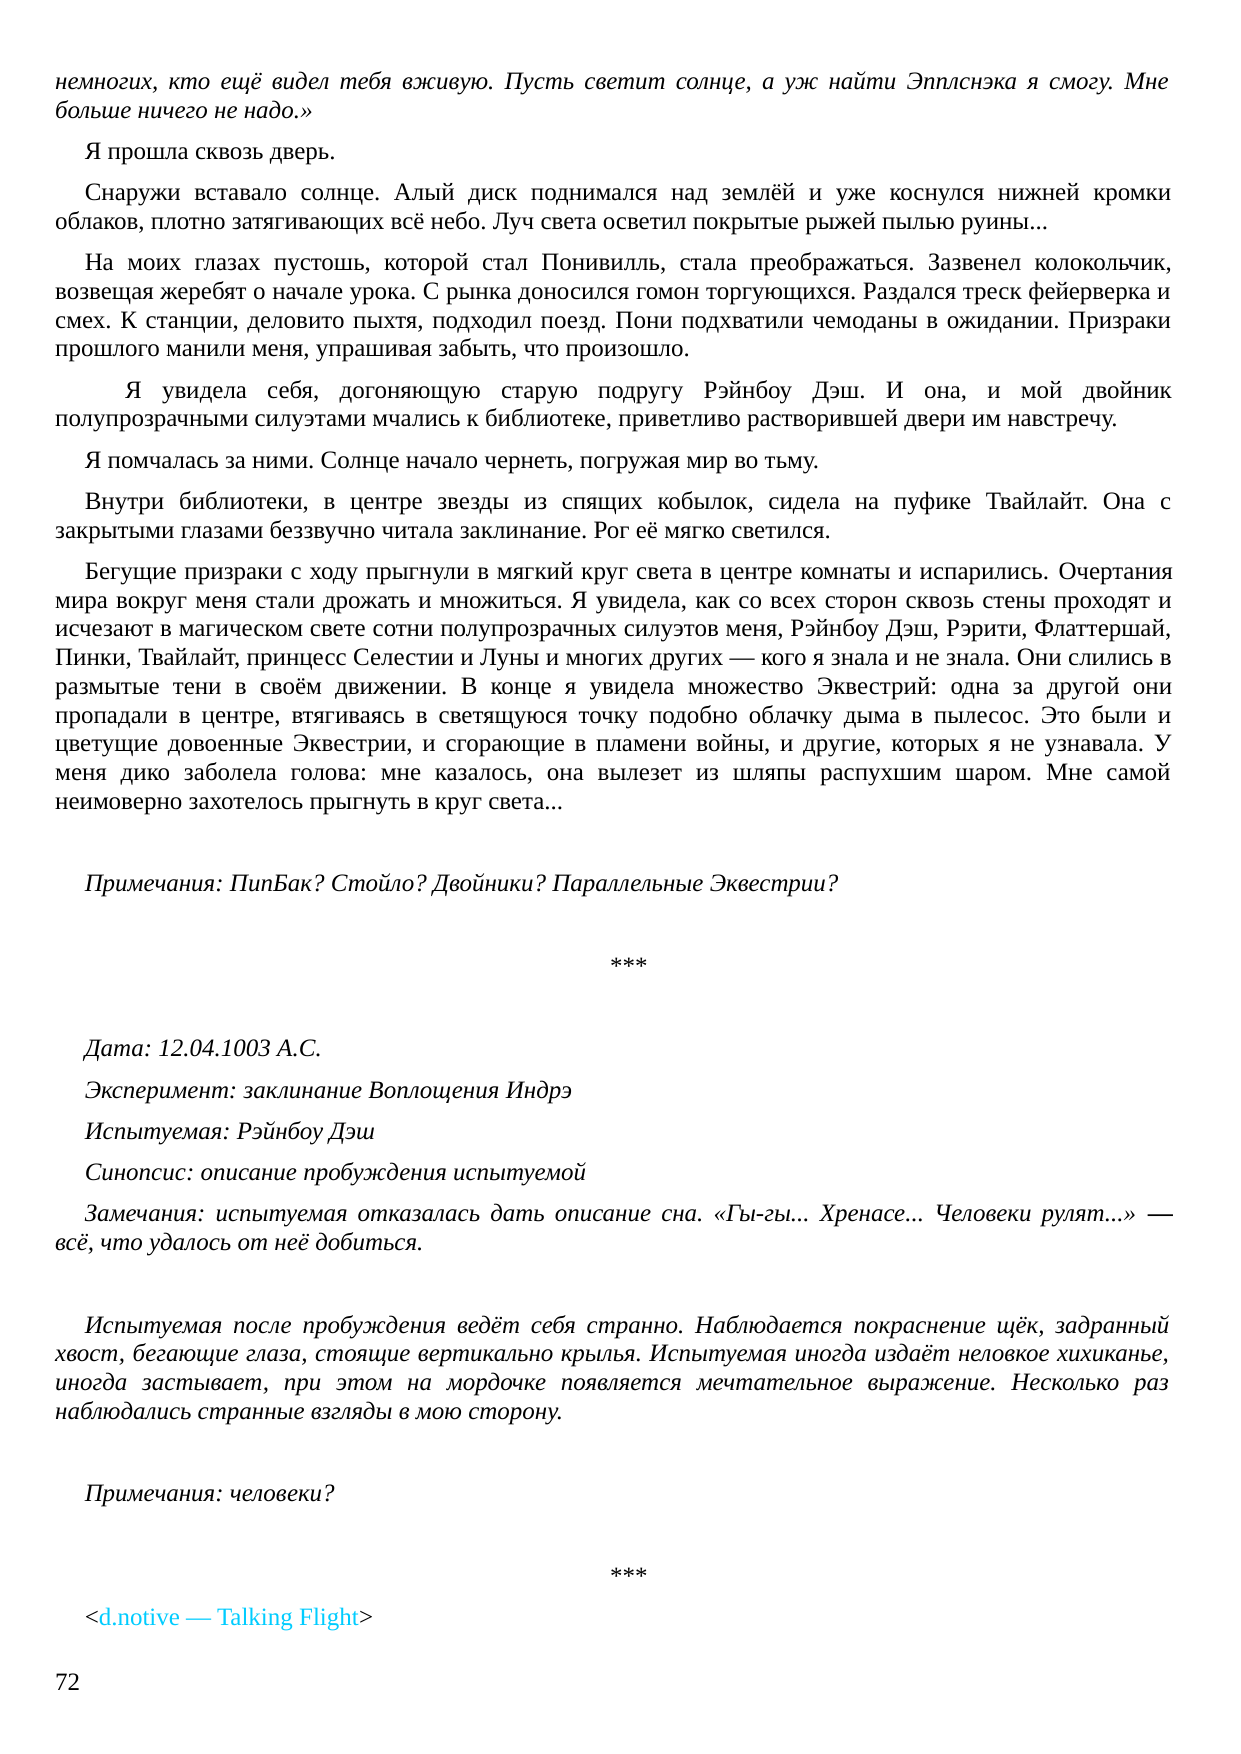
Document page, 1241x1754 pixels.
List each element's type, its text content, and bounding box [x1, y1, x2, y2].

text Дата: 12.04.1003 А.С. [55, 1033, 1173, 1062]
text *** [55, 1561, 1173, 1590]
text Снаружи вставало солнце. Алый диск поднимался над землёй и уже коснулся нижней кромки облаков, плотно затягивающих всё небо. Луч света осветил покрытые рыжей пылью руины... [55, 177, 1173, 235]
text Эксперимент: заклинание Воплощения Индрэ [55, 1075, 1173, 1103]
text Я помчалась за ними. Солнце начало чернеть, погружая мир во тьму. [55, 445, 1173, 473]
text Внутри библиотеки, в центре звезды из спящих кобылок, сидела на пуфике Твайлайт. Она с закрытыми глазами беззвучно читала заклинание. Рог её мягко светился. [55, 486, 1173, 543]
text На моих глазах пустошь, которой стал Понивилль, стала преображаться. Зазвенел колокольчик, возвещая жеребят о начале урока. С рынка доносился гомон торгующихся. Раздался треск фейерверка и смех. К станции, деловито пыхтя, подходил поезд. Пони подхватили чемоданы в ожидании. Призраки прошлого манили меня, упрашивая забыть, что произошло. [55, 247, 1173, 362]
text Бегущие призраки с ходу прыгнули в мягкий круг света в центре комнаты и испарились. Очертания мира вокруг меня стали дрожать и множиться. Я увидела, как со всех сторон сквозь стены проходят и исчезают в магическом свете сотни полупрозрачных силуэтов меня, Рэйнбоу Дэш, Рэрити, Флаттершай, Пинки, Твайлайт, принцесс Селестии и Луны и многих других — кого я знала и не знала. Они слились в размытые тени в своём движении. В конце я увидела множество Эквестрий: одна за другой они пропадали в центре, втягиваясь в светящуюся точку подобно облачку дыма в пылесос. Это были и цветущие довоенные Эквестрии, и сгорающие в пламени войны, и другие, которых я не узнавала. У меня дико заболела голова: мне казалось, она вылезет из шляпы распухшим шаром. Мне самой неимоверно захотелось прыгнуть в круг света... [55, 556, 1173, 815]
text <d.notive — Talking Flight> [55, 1602, 1173, 1631]
text Испытуемая: Рэйнбоу Дэш [55, 1116, 1173, 1145]
text Я увидела себя, догоняющую старую подругу Рэйнбоу Дэш. И она, и мой двойник полупрозрачными силуэтами мчались к библиотеке, приветливо растворившей двери им навстречу. [55, 375, 1173, 432]
text Я прошла сквозь дверь. [55, 136, 1173, 165]
text Примечания: человеки? [55, 1478, 1173, 1507]
text немногих, кто ещё видел тебя вживую. Пусть светит солнце, а уж найти Эпплснэка я смогу. Мне больше ничего не надо.» [55, 66, 1173, 123]
text Примечания: ПипБак? Стойло? Двойники? Параллельные Эквестрии? [55, 868, 1173, 897]
text Испытуемая после пробуждения ведёт себя странно. Наблюдается покраснение щёк, задранный хвост, бегающие глаза, стоящие вертикально крылья. Испытуемая иногда издаёт неловкое хихиканье, иногда застывает, при этом на мордочке появляется мечтательное выражение. Несколько раз наблюдались странные взгляды в мою сторону. [55, 1310, 1173, 1425]
text Замечания: испытуемая отказалась дать описание сна. «Гы-гы... Хренасе... Человеки рулят...» — всё, что удалось от неё добиться. [55, 1198, 1173, 1256]
text Синопсис: описание пробуждения испытуемой [55, 1157, 1173, 1186]
text *** [55, 951, 1173, 980]
